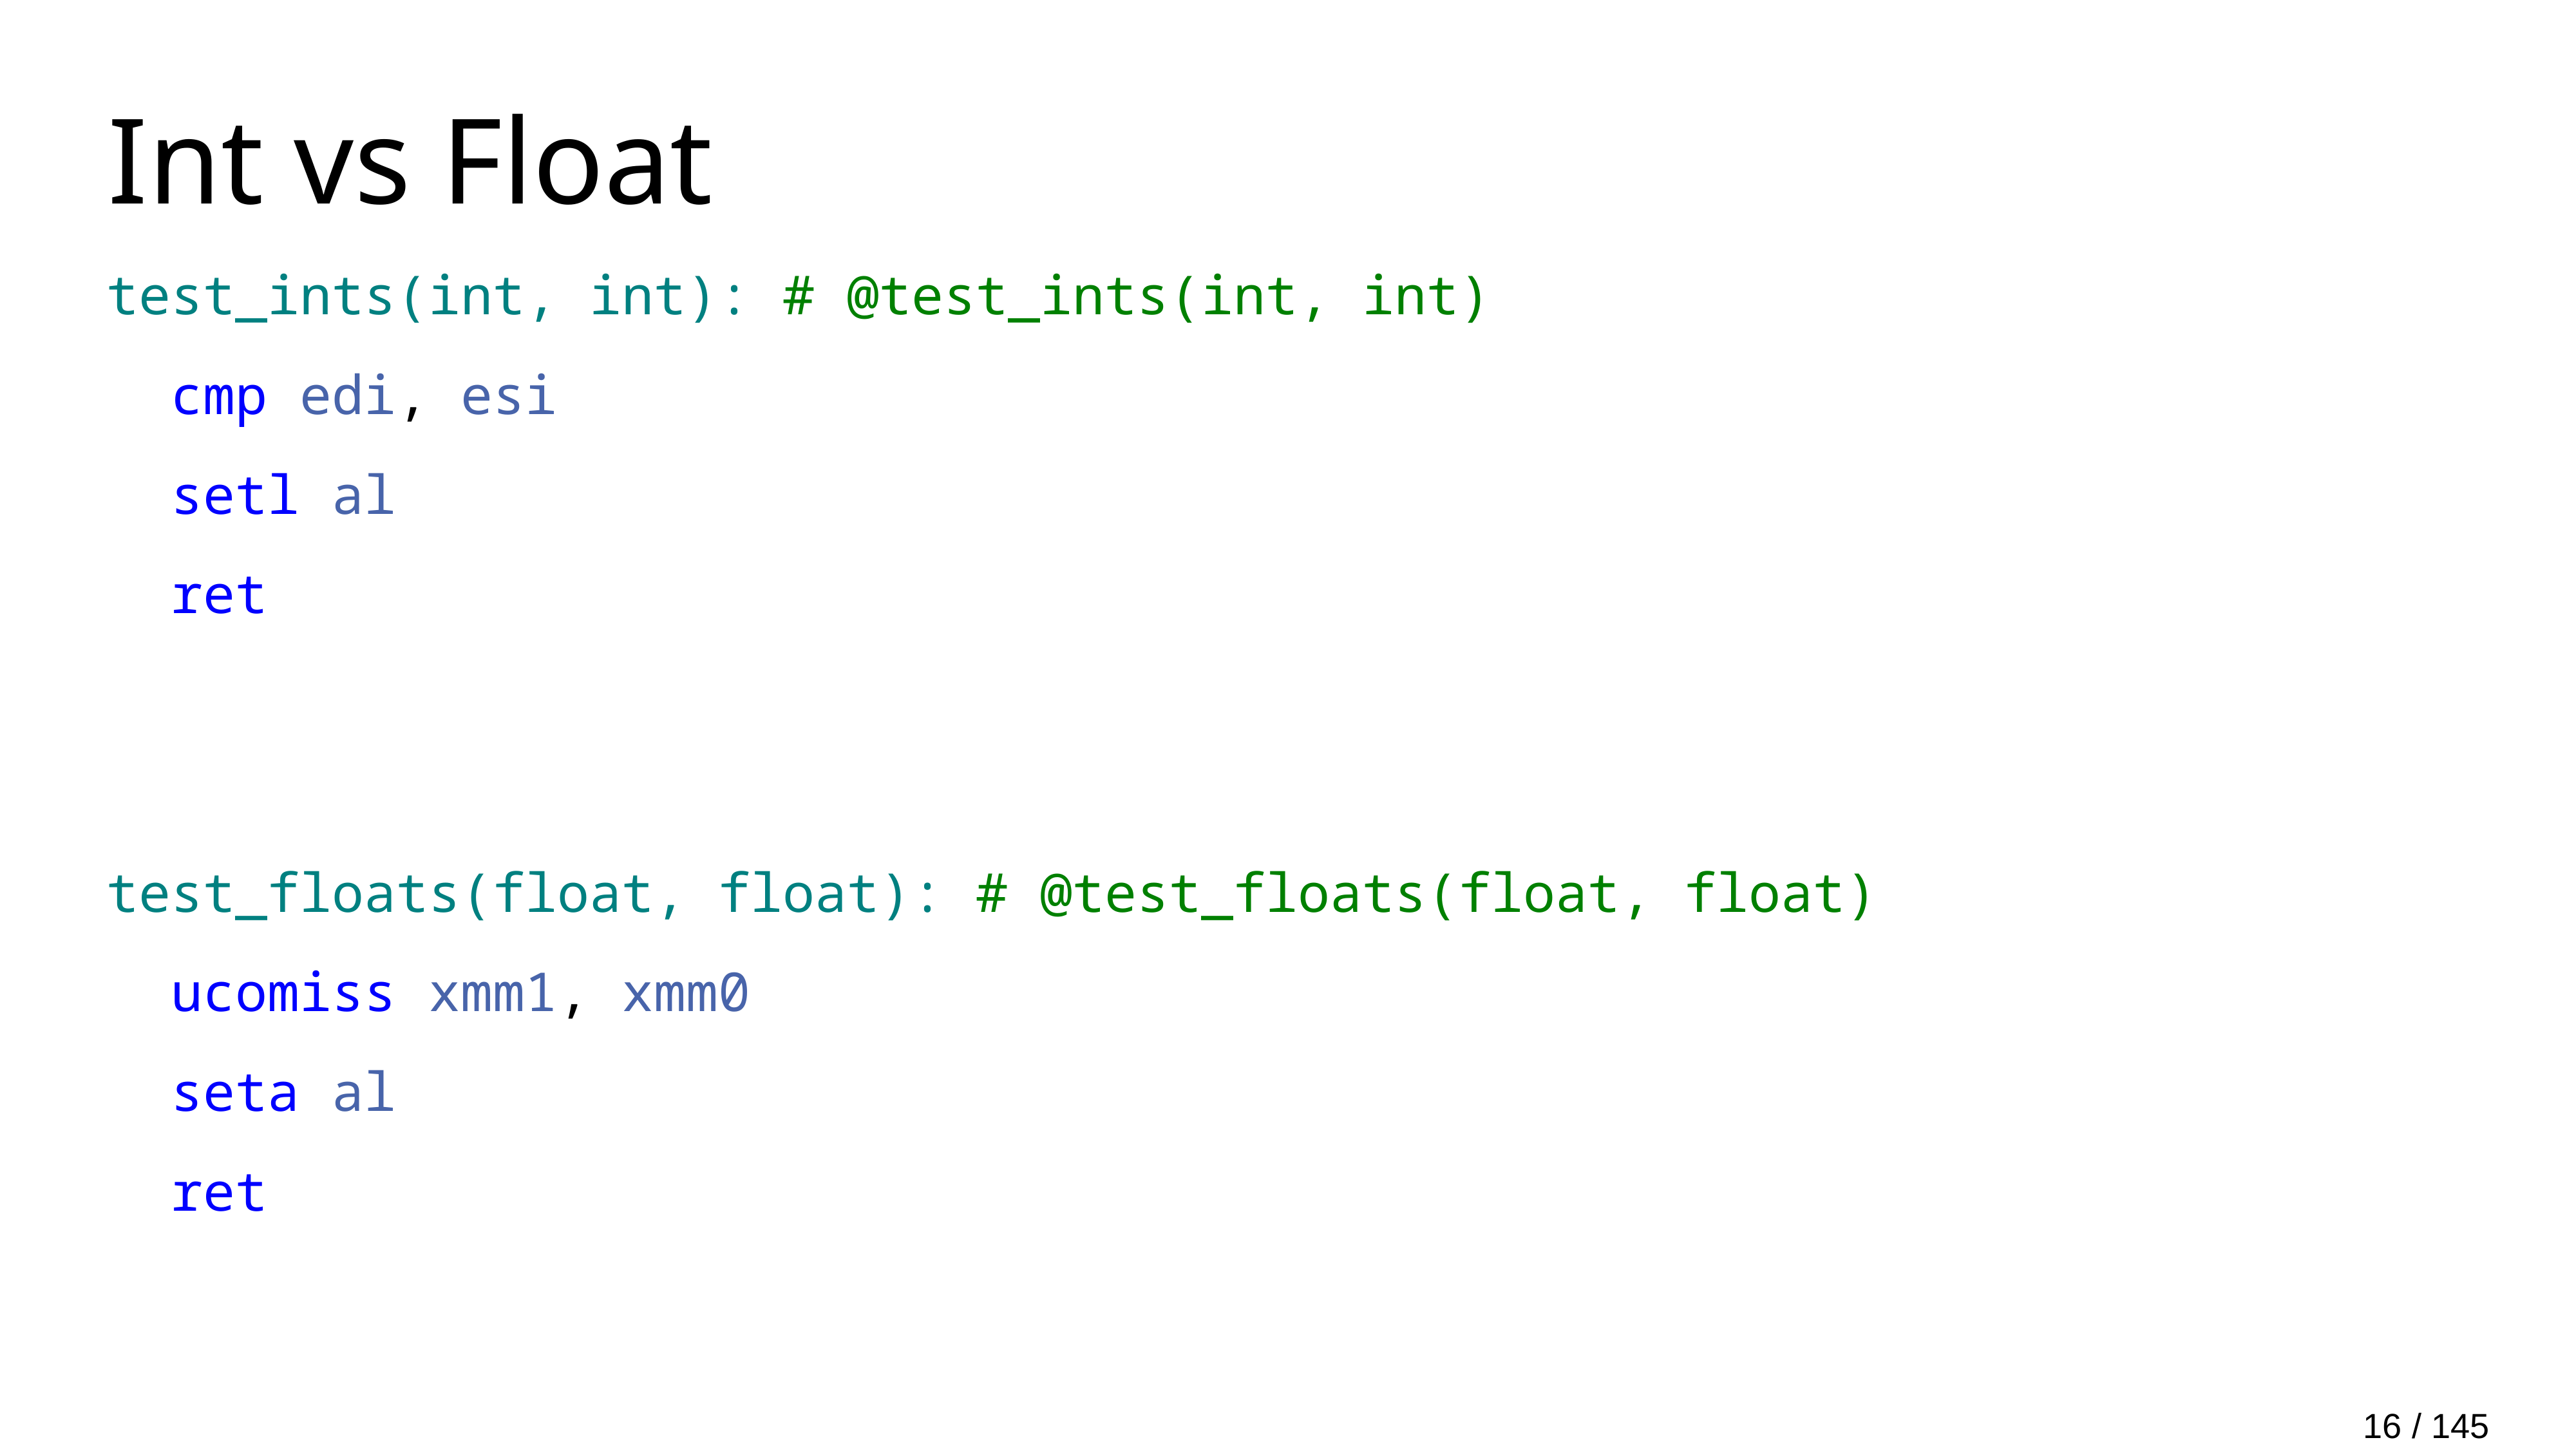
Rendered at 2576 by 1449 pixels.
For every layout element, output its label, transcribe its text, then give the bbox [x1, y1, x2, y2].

text_box <number> / 145 [2353, 1402, 2576, 1449]
list test_ints(int, int): # @test_ints(int, int) cmp edi, esi setl al ret test_floats(float, float): # @test_floats(float, float) ucomiss xmm1, xmm0 seta al ret [0, 211, 2576, 1366]
title Int vs Float [108, 80, 2468, 211]
